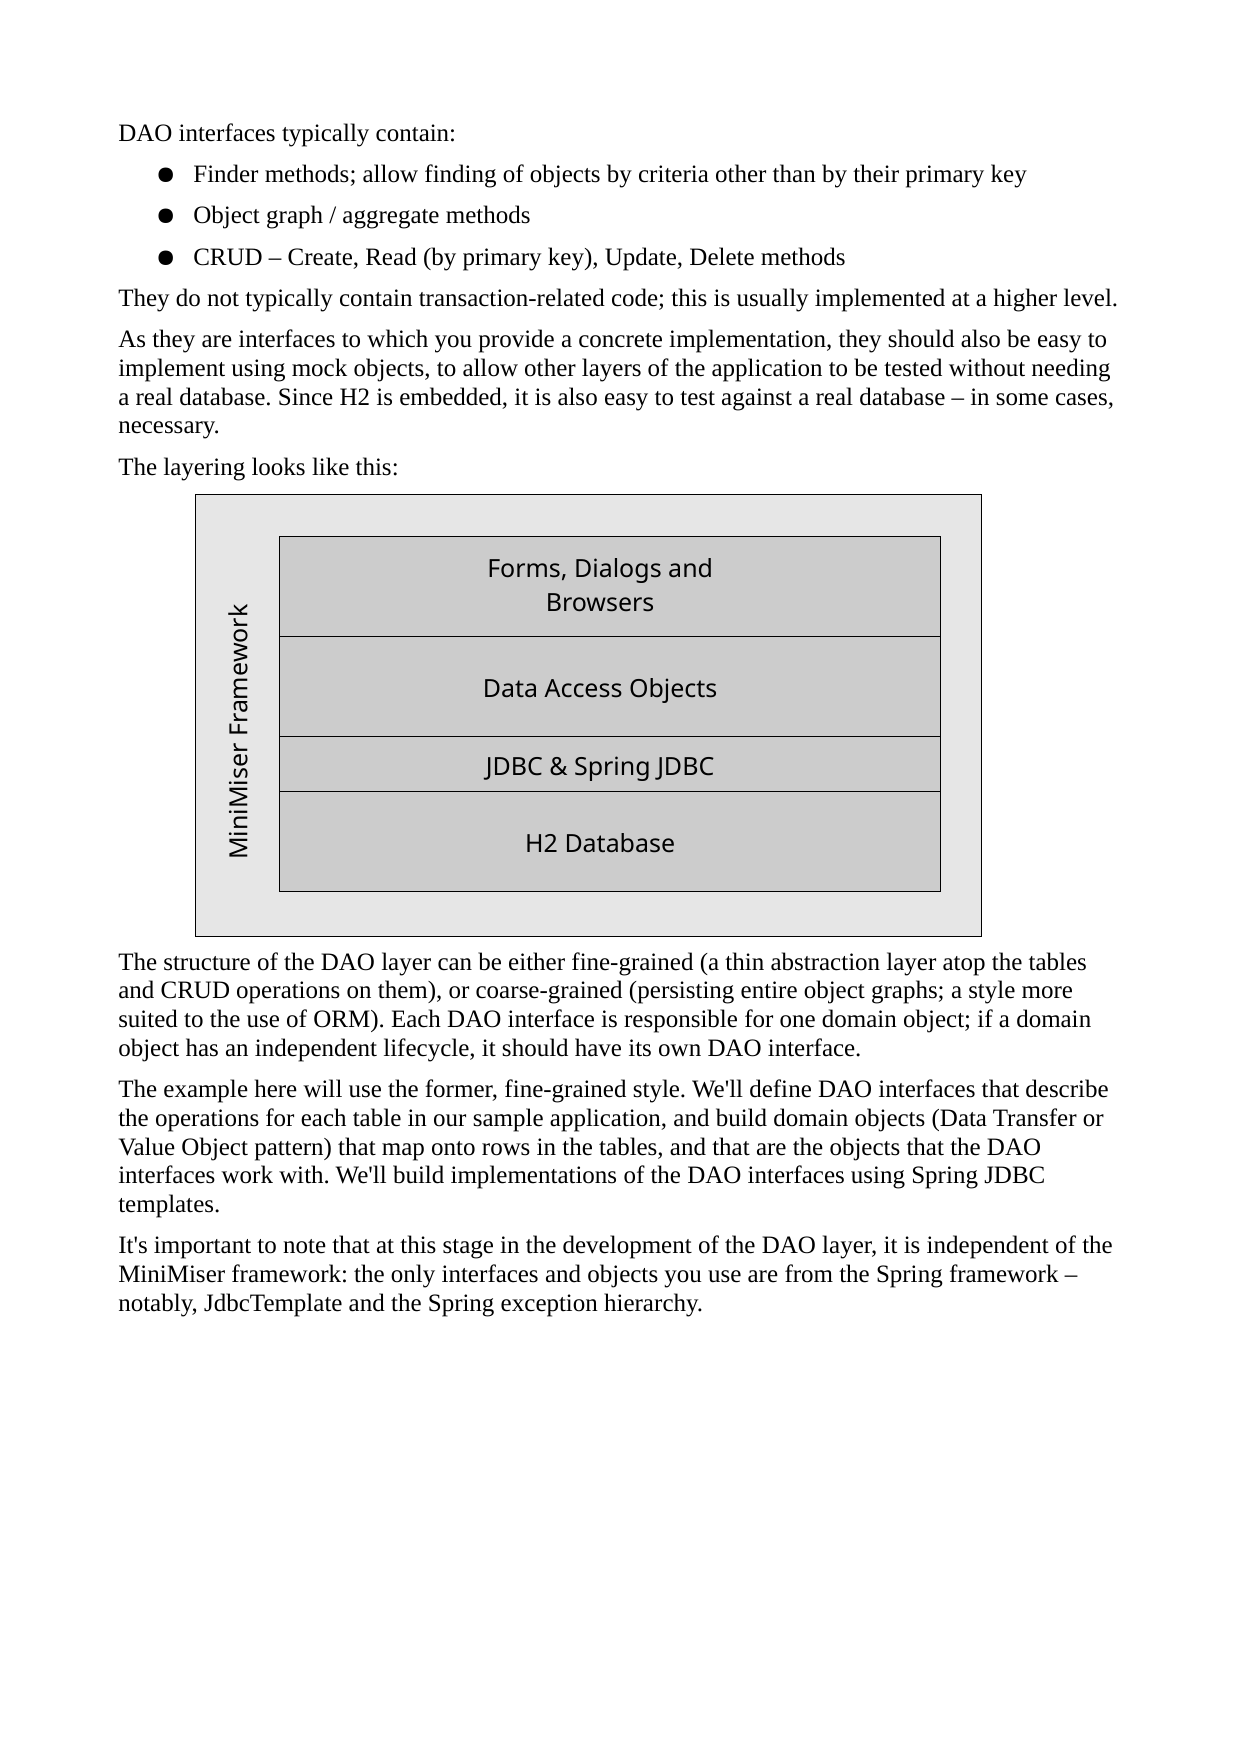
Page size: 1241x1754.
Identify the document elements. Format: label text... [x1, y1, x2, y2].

text DAO interfaces typically contain: [118, 118, 1122, 147]
text As they are interfaces to which you provide a concrete implementation, they should also be easy to implement using mock objects, to allow other layers of the application to be tested without needing a real database. Since H2 is embedded, it is also easy to test against a real database – in some cases, necessary. [118, 324, 1122, 439]
text The example here will use the former, fine-grained style. We'll define DAO interfaces that describe the operations for each table in our sample application, and build domain objects (Data Transfer or Value Object pattern) that map onto rows in the tables, and that are the objects that the DAO interfaces work with. We'll build implementations of the DAO interfaces using Spring JDBC templates. [118, 1074, 1122, 1218]
list CRUD – Create, Read (by primary key), Update, Delete methods [156, 242, 1122, 271]
list Object graph / aggregate methods [156, 201, 1122, 229]
text The structure of the DAO layer can be either fine-grained (a thin abstraction layer atop the tables and CRUD operations on them), or coarse-grained (persisting entire object graphs; a style more suited to the use of ORM). Each DAO interface is responsible for one domain object; if a domain object has an independent lifecycle, it should have its own DAO interface. [118, 947, 1122, 1062]
text They do not typically contain transaction-related code; this is usually implemented at a higher level. [118, 283, 1122, 312]
text The layering looks like this: [118, 452, 1122, 481]
text It's important to note that at this stage in the development of the DAO layer, it is independent of the MiniMiser framework: the only interfaces and objects you use are from the Spring framework – notably, JdbcTemplate and the Spring exception hierarchy. [118, 1231, 1122, 1317]
list Finder methods; allow finding of objects by criteria other than by their primary key [156, 159, 1122, 188]
